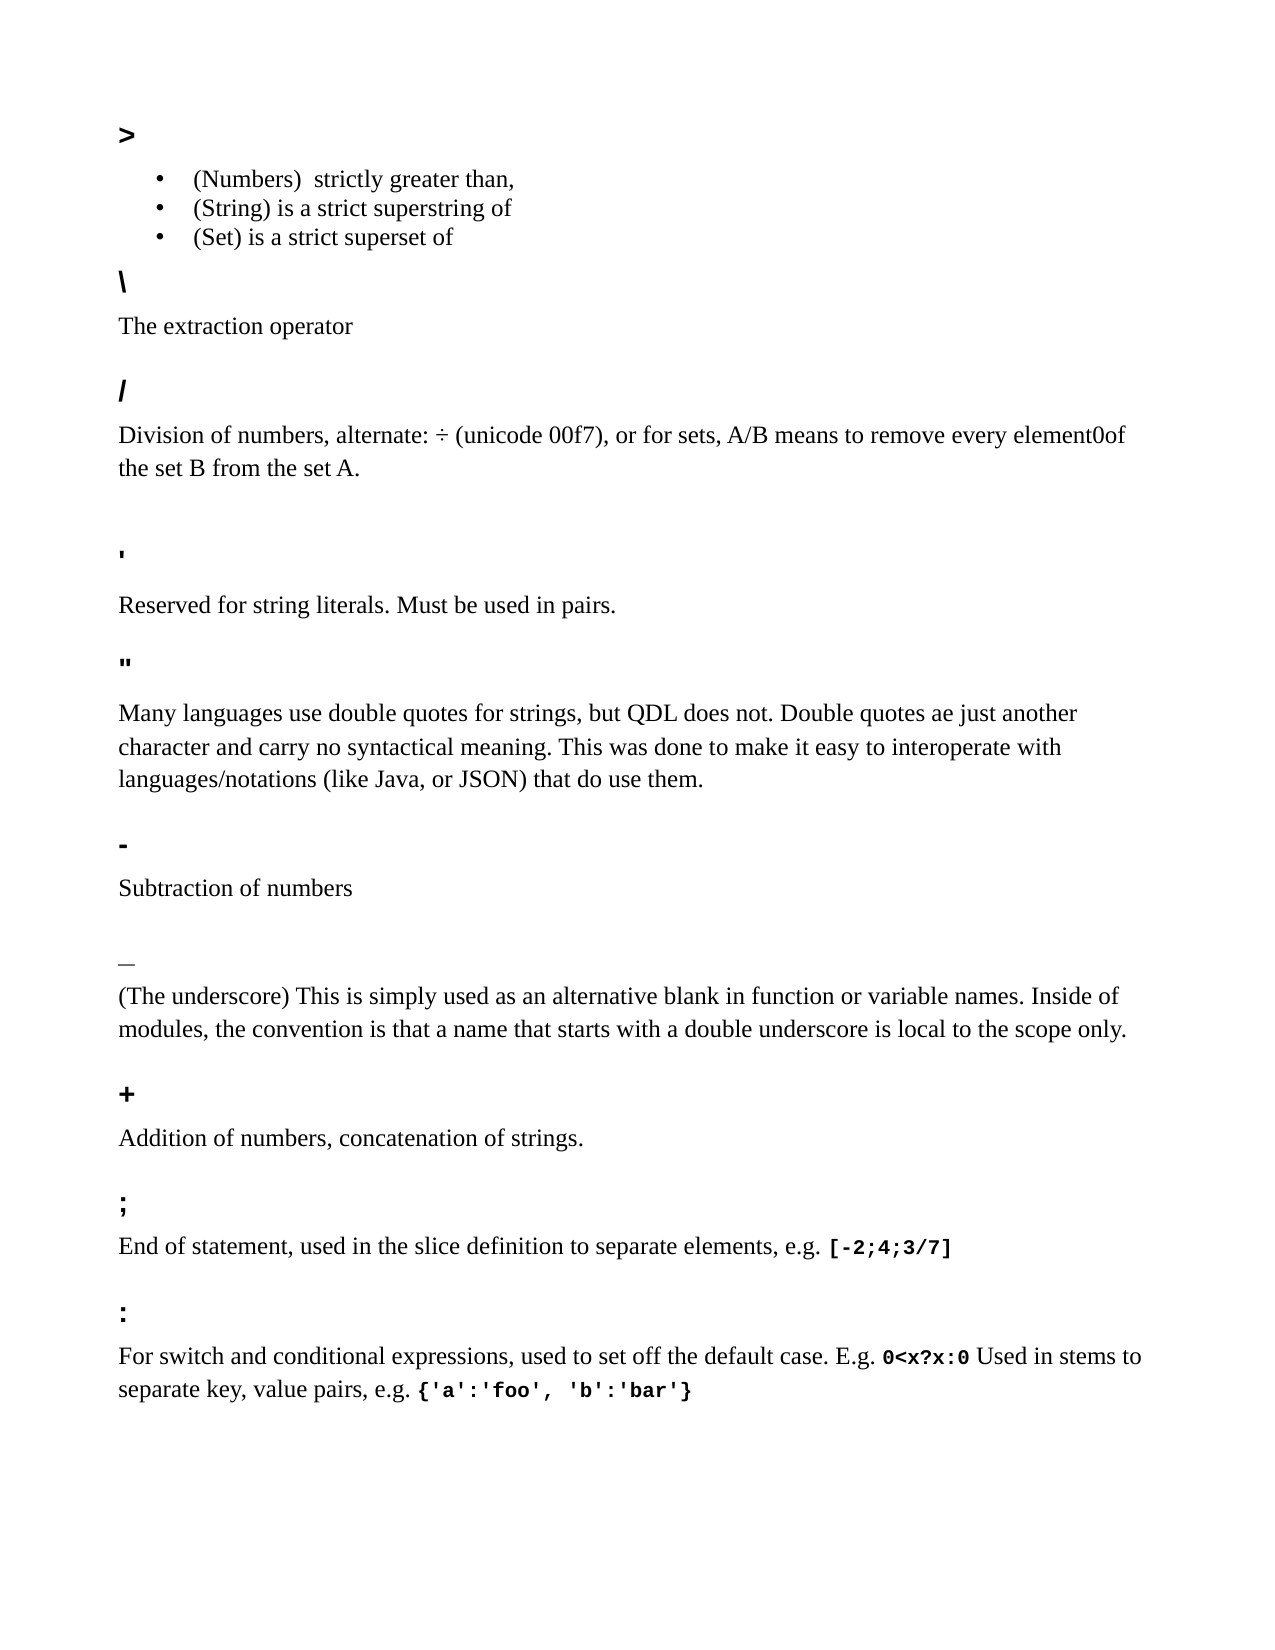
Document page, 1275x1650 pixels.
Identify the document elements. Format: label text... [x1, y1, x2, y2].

text Many languages use double quotes for strings, but QDL does not. Double quotes ae just another character and carry no syntactical meaning. This was done to make it easy to interoperate with languages/notations (like Java, or JSON) that do use them. [118, 698, 1157, 793]
subtitle ' [118, 544, 1157, 578]
subtitle : [118, 1294, 1157, 1328]
subtitle > [118, 118, 1157, 152]
text End of statement, used in the slice definition to separate elements, e.g. [-2;4;3/7] [118, 1231, 1157, 1261]
subtitle ; [118, 1185, 1157, 1219]
subtitle + [118, 1077, 1157, 1110]
list (Numbers) strictly greater than, [156, 164, 1157, 193]
text Reserved for string literals. Must be used in pairs. [118, 590, 1157, 619]
list (String) is a strict superstring of [156, 193, 1157, 222]
text For switch and conditional expressions, used to set off the default case. E.g. 0<x?x:0 Used in stems to separate key, value pairs, e.g. {'a':'foo', 'b':'bar'} [118, 1341, 1157, 1404]
subtitle - [118, 827, 1157, 861]
list (Set) is a strict superset of [156, 222, 1157, 251]
text (The underscore) This is simply used as an alternative blank in function or variable names. Inside of modules, the convention is that a name that starts with a double underscore is local to the scope only. [118, 981, 1157, 1043]
subtitle / [118, 374, 1157, 407]
text Division of numbers, alternate: ÷ (unicode 00f7), or for sets, A/B means to remove every element0of the set B from the set A. [118, 420, 1157, 482]
text Subtraction of numbers [118, 873, 1157, 902]
subtitle _ [118, 935, 1157, 969]
text The extraction operator [118, 311, 1157, 340]
subtitle " [118, 652, 1157, 686]
subtitle \ [118, 265, 1157, 299]
text Addition of numbers, concatenation of strings. [118, 1123, 1157, 1152]
